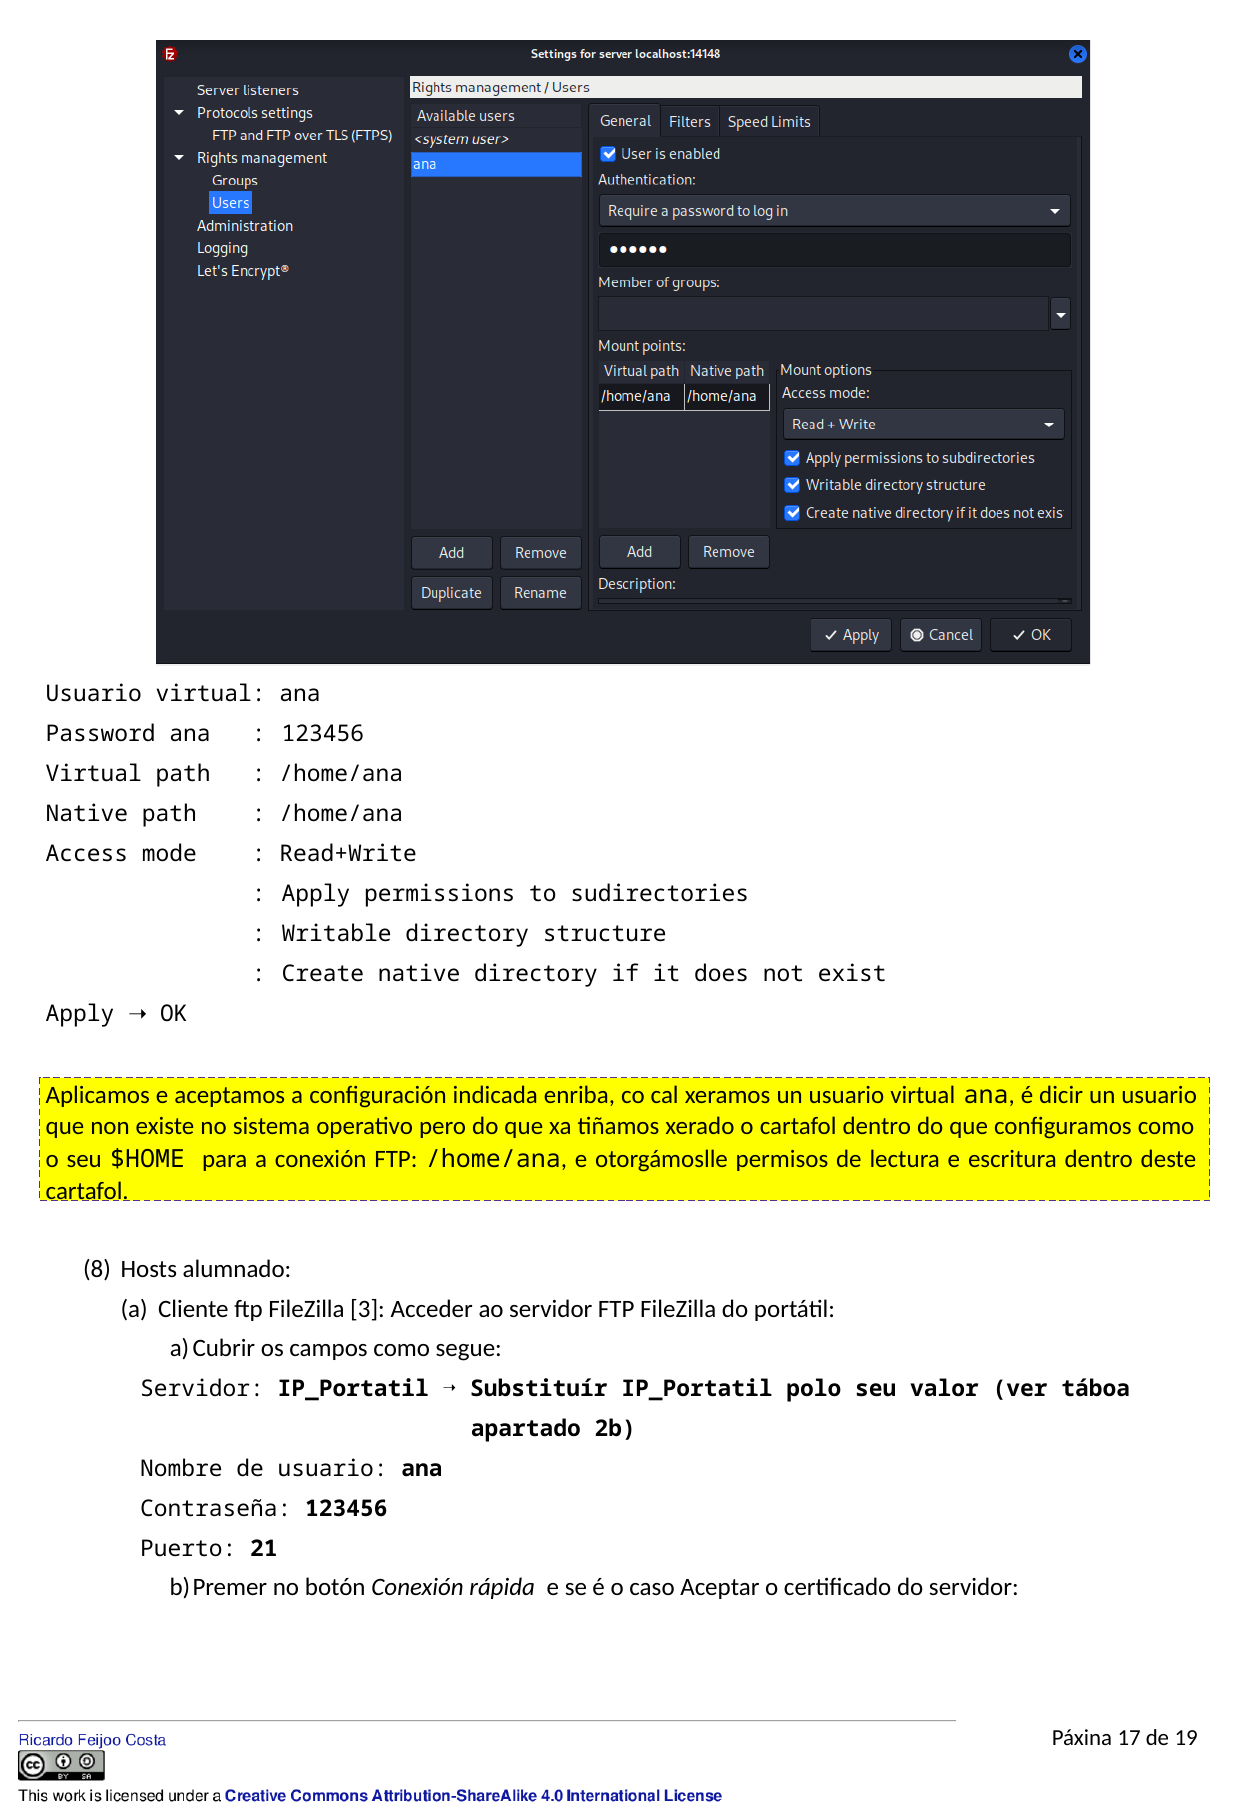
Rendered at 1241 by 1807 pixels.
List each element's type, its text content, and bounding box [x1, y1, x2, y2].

list Hosts alumnado: [83, 1254, 1197, 1284]
text Access mode : Read+Write [45, 837, 1197, 868]
list Cliente ftp FileZilla [3]: Acceder ao servidor FTP FileZilla do portátil: [120, 1293, 1197, 1323]
text Usuario virtual: ana [45, 677, 1197, 708]
list Premer no botón Conexión rápida e se é o caso Aceptar o certificado do servidor: [169, 1571, 1197, 1602]
text Aplicamos e aceptamos a configuración indicada enriba, co cal xeramos un usuario virtual ana, é dicir un usuario que non existe no sistema operativo pero do que xa tiñamos xerado o cartafol dentro do que configuramos como o seu $HOME para a conexión FTP: /home/ana, e otorgámoslle permisos de lectura e escritura dentro deste cartafol. [45, 1076, 1197, 1206]
list Servidor: IP_Portatil ➝ Substituír IP_Portatil polo seu valor (ver táboa [104, 1371, 1197, 1403]
text : Apply permissions to sudirectories [45, 877, 1197, 908]
list Contraseña: 123456 [104, 1491, 1197, 1523]
picture [8, 1715, 957, 1806]
picture [156, 40, 1091, 666]
text Password ana : 123456 [45, 717, 1197, 748]
list Cubrir os campos como segue: [169, 1332, 1197, 1363]
text : Create native directory if it does not exist [45, 957, 1197, 988]
text : Writable directory structure [45, 917, 1197, 948]
text Apply ➝ OK [45, 997, 1197, 1028]
list apartado 2b) [471, 1411, 1197, 1443]
list Nombre de usuario: ana [104, 1451, 1197, 1483]
text Virtual path : /home/ana [45, 757, 1197, 788]
list Puerto: 21 [104, 1531, 1197, 1563]
text Native path : /home/ana [45, 797, 1197, 828]
